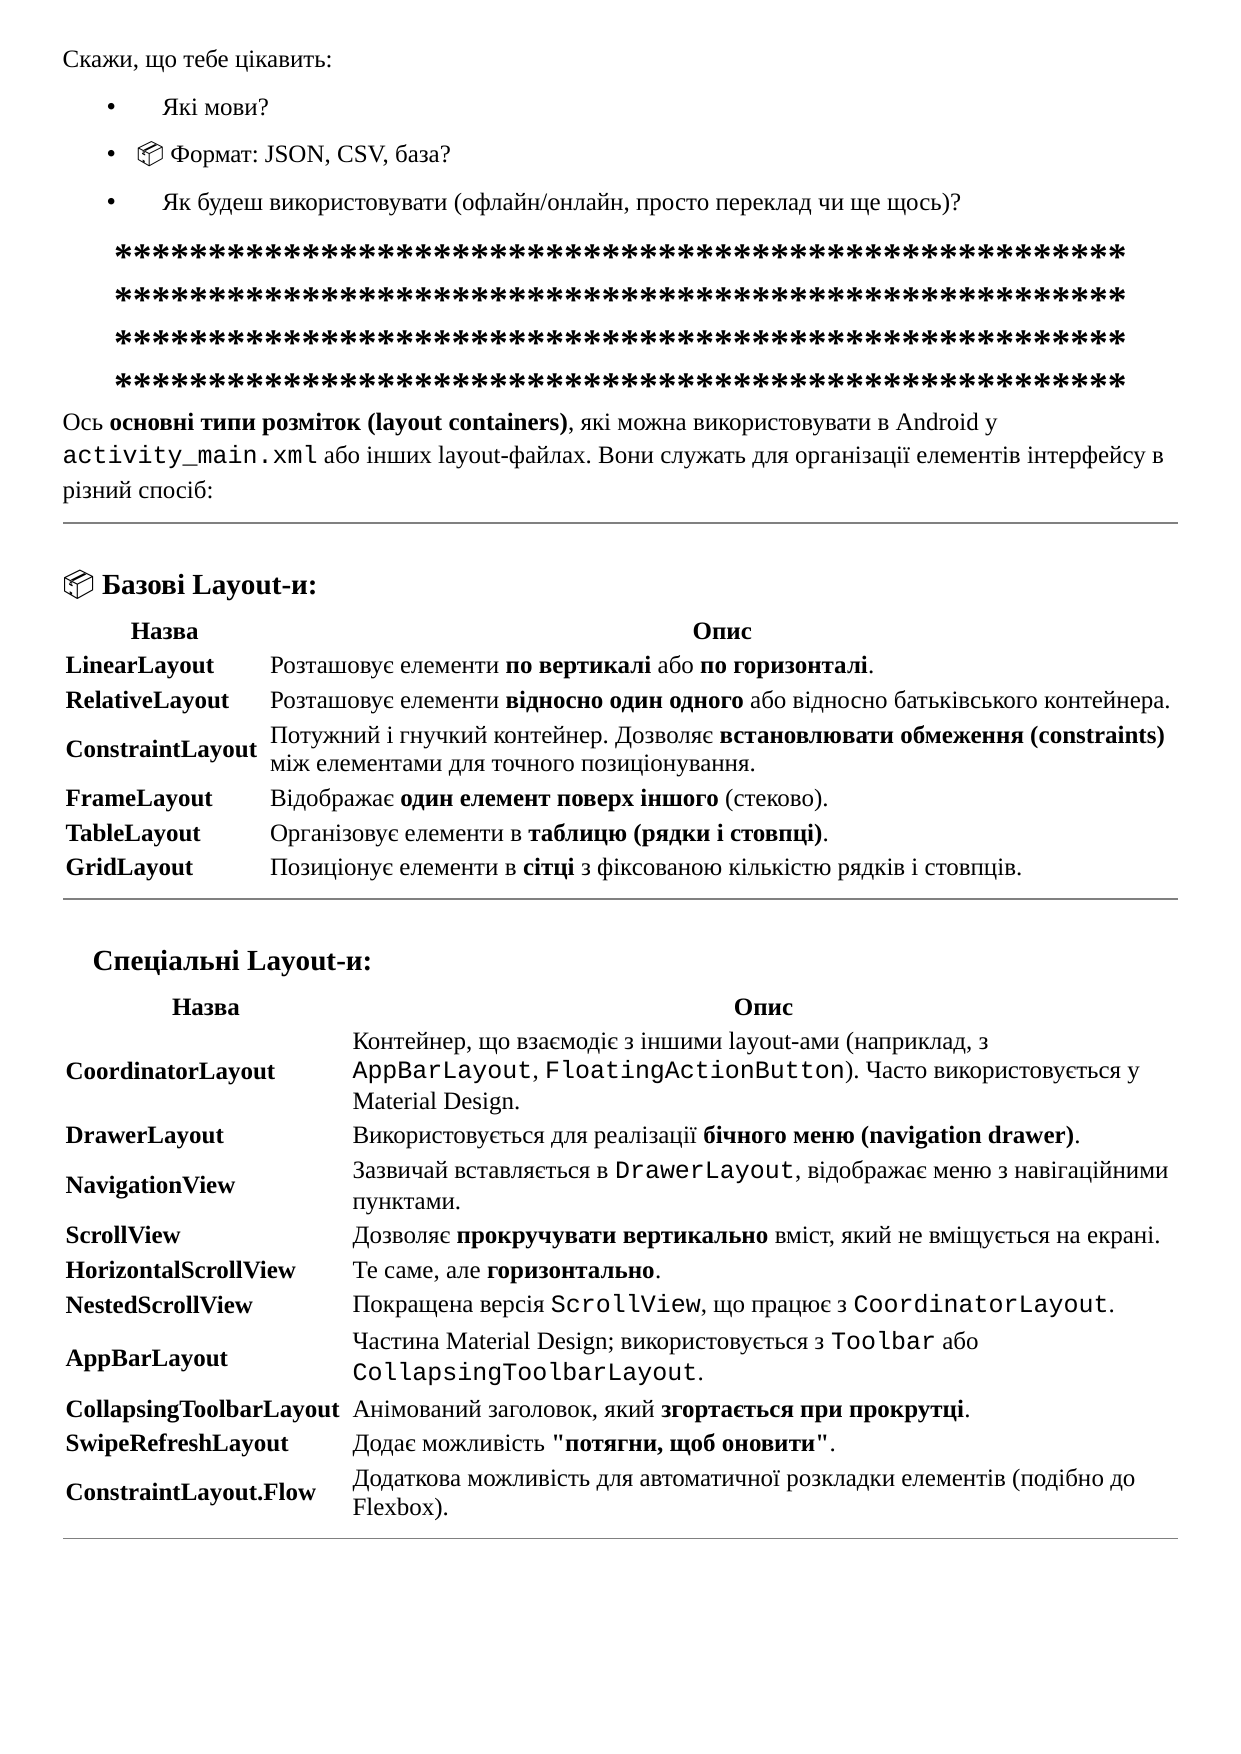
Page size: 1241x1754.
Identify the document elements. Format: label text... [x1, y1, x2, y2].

table_cell RelativeLayout [63, 682, 267, 717]
table_cell NavigationView [63, 1152, 349, 1217]
table_cell Частина Material Design; використовується з Toolbar або CollapsingToolbarLayout. [349, 1323, 1178, 1391]
table_cell LinearLayout [63, 648, 267, 682]
table_cell Додаткова можливість для автоматичної розкладки елементів (подібно до Flexbox). [349, 1460, 1178, 1523]
table_cell ScrollView [63, 1218, 349, 1252]
table_cell Потужний і гнучкий контейнер. Дозволяє встановлювати обмеження (constraints) між елементами для точного позиціонування. [267, 717, 1178, 780]
table_cell Контейнер, що взаємодіє з іншими layout-ами (наприклад, з AppBarLayout, FloatingActionButton). Часто використовується у Material Design. [349, 1023, 1178, 1117]
table_header Опис [267, 613, 1178, 648]
table_cell SwipeRefreshLayout [63, 1425, 349, 1460]
table_cell CollapsingToolbarLayout [63, 1391, 349, 1425]
subtitle 🧩 Спеціальні Layout-и: [62, 943, 1178, 976]
table_cell Позиціонує елементи в сітці з фіксованою кількістю рядків і стовпців. [267, 849, 1178, 884]
table_cell Розташовує елементи відносно один одного або відносно батьківського контейнера. [267, 682, 1178, 717]
table_cell Розташовує елементи по вертикалі або по горизонталі. [267, 648, 1178, 682]
table_cell ConstraintLayout [63, 717, 267, 780]
table_cell FrameLayout [63, 780, 267, 815]
list 📱 Як будеш використовувати (офлайн/онлайн, просто переклад чи ще щось)? [107, 187, 1178, 216]
table_cell Використовується для реалізації бічного меню (navigation drawer). [349, 1118, 1178, 1152]
subtitle ****************************************************** [62, 234, 1178, 278]
table_cell Додає можливість "потягни, щоб оновити". [349, 1425, 1178, 1460]
table_cell Анімований заголовок, який згортається при прокрутці. [349, 1391, 1178, 1425]
table_header Назва [63, 989, 349, 1023]
list 📦 Формат: JSON, CSV, база? [107, 139, 1178, 168]
list 🔠 Які мови? [107, 92, 1178, 120]
table_cell Покращена версія ScrollView, що працює з CoordinatorLayout. [349, 1287, 1178, 1323]
table_cell Організовує елементи в таблицю (рядки і стовпці). [267, 815, 1178, 849]
text Ось основні типи розміток (layout containers), які можна використовувати в Android у activity_main.xml або інших layout-файлах. Вони служать для організації елементів інтерфейсу в різний спосіб: [62, 407, 1178, 504]
table_cell CoordinatorLayout [63, 1023, 349, 1117]
table_header Опис [349, 989, 1178, 1023]
table_cell AppBarLayout [63, 1323, 349, 1391]
table_cell DrawerLayout [63, 1118, 349, 1152]
subtitle ****************************************************** [62, 321, 1178, 364]
table_cell Дозволяє прокручувати вертикально вміст, який не вміщується на екрані. [349, 1218, 1178, 1252]
subtitle ****************************************************** [62, 278, 1178, 321]
table_cell Зазвичай вставляється в DrawerLayout, відображає меню з навігаційними пунктами. [349, 1152, 1178, 1217]
subtitle ****************************************************** [62, 364, 1178, 407]
table_cell Відображає один елемент поверх іншого (стеково). [267, 780, 1178, 815]
table_cell GridLayout [63, 849, 267, 884]
table_cell TableLayout [63, 815, 267, 849]
table_cell NestedScrollView [63, 1287, 349, 1323]
table_cell Те саме, але горизонтально. [349, 1252, 1178, 1287]
table_header Назва [63, 613, 267, 648]
subtitle 📦 Базові Layout-и: [62, 567, 1178, 601]
table_cell HorizontalScrollView [63, 1252, 349, 1287]
table_cell ConstraintLayout.Flow [63, 1460, 349, 1523]
text Скажи, що тебе цікавить: [62, 44, 1178, 73]
